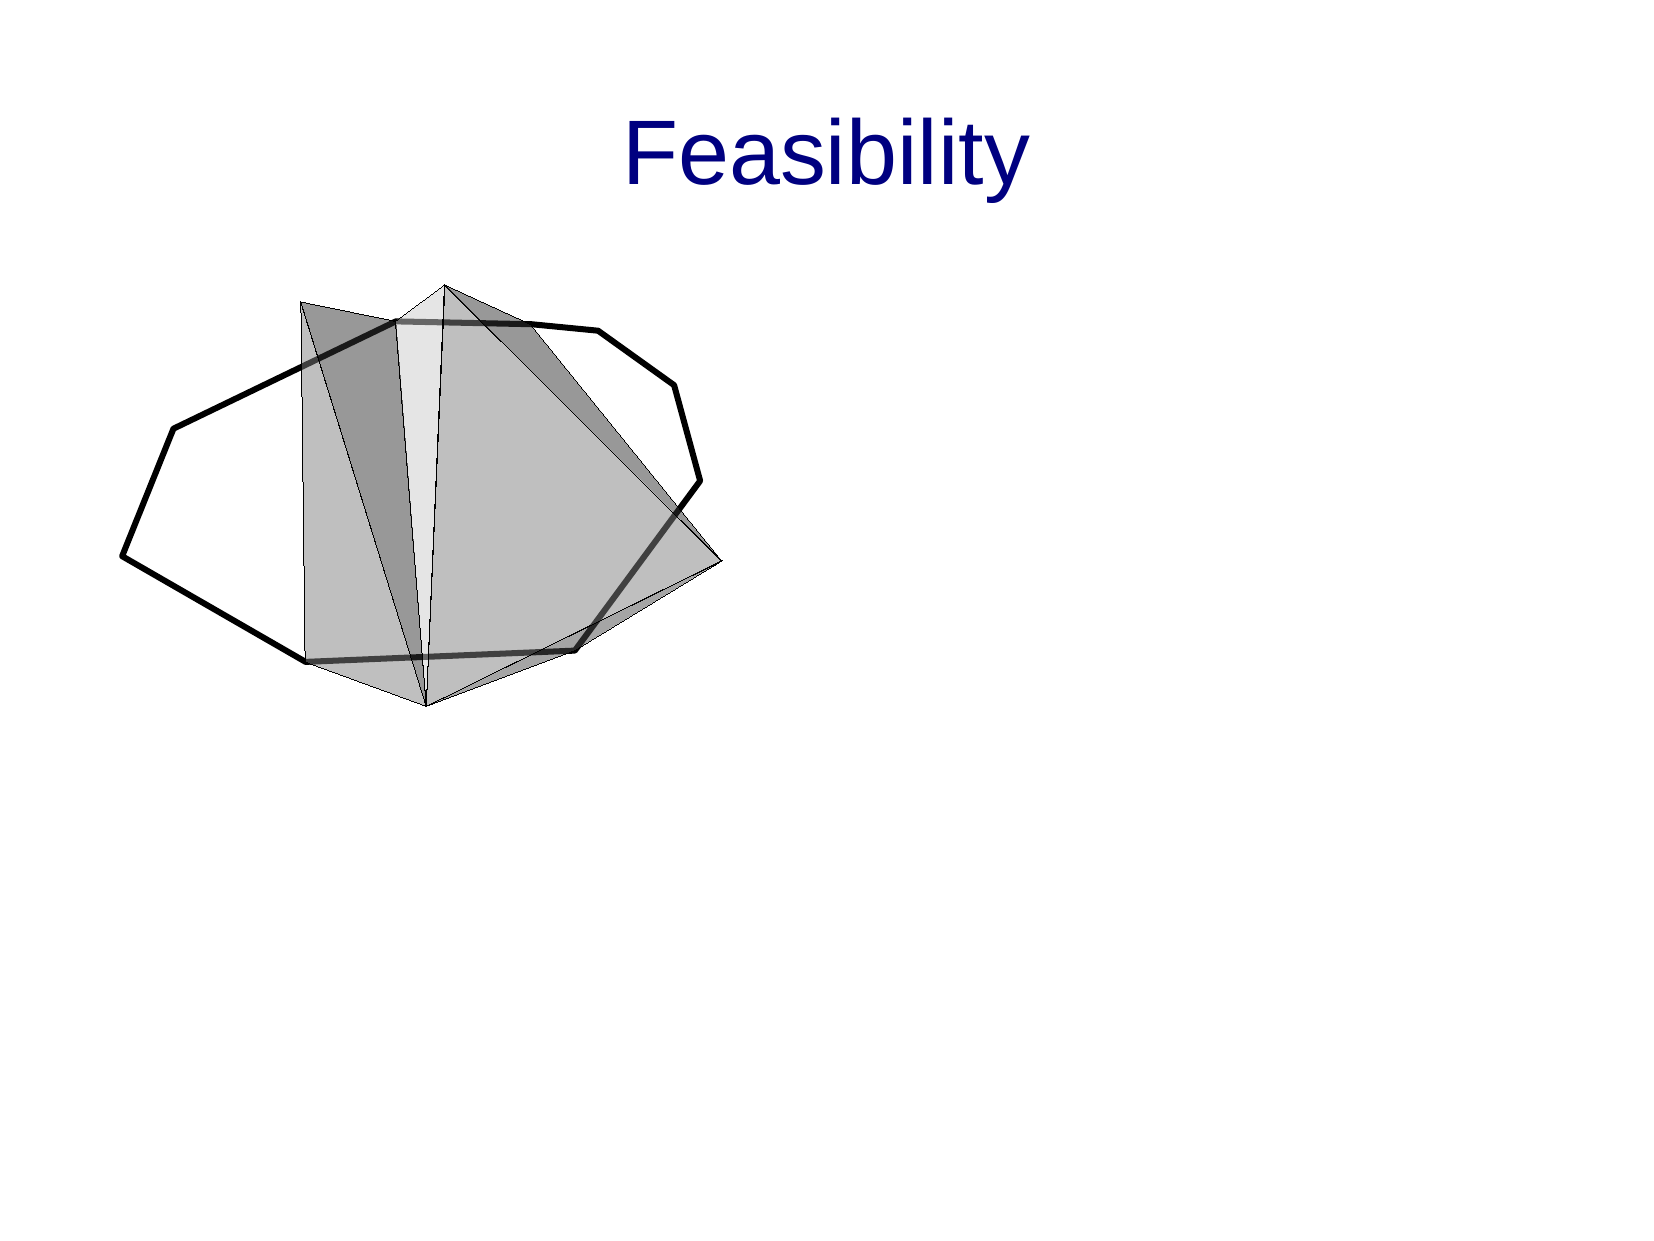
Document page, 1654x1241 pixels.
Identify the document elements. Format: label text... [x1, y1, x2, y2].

text_box [122, 284, 723, 707]
title Feasibility [82, 0, 1571, 534]
